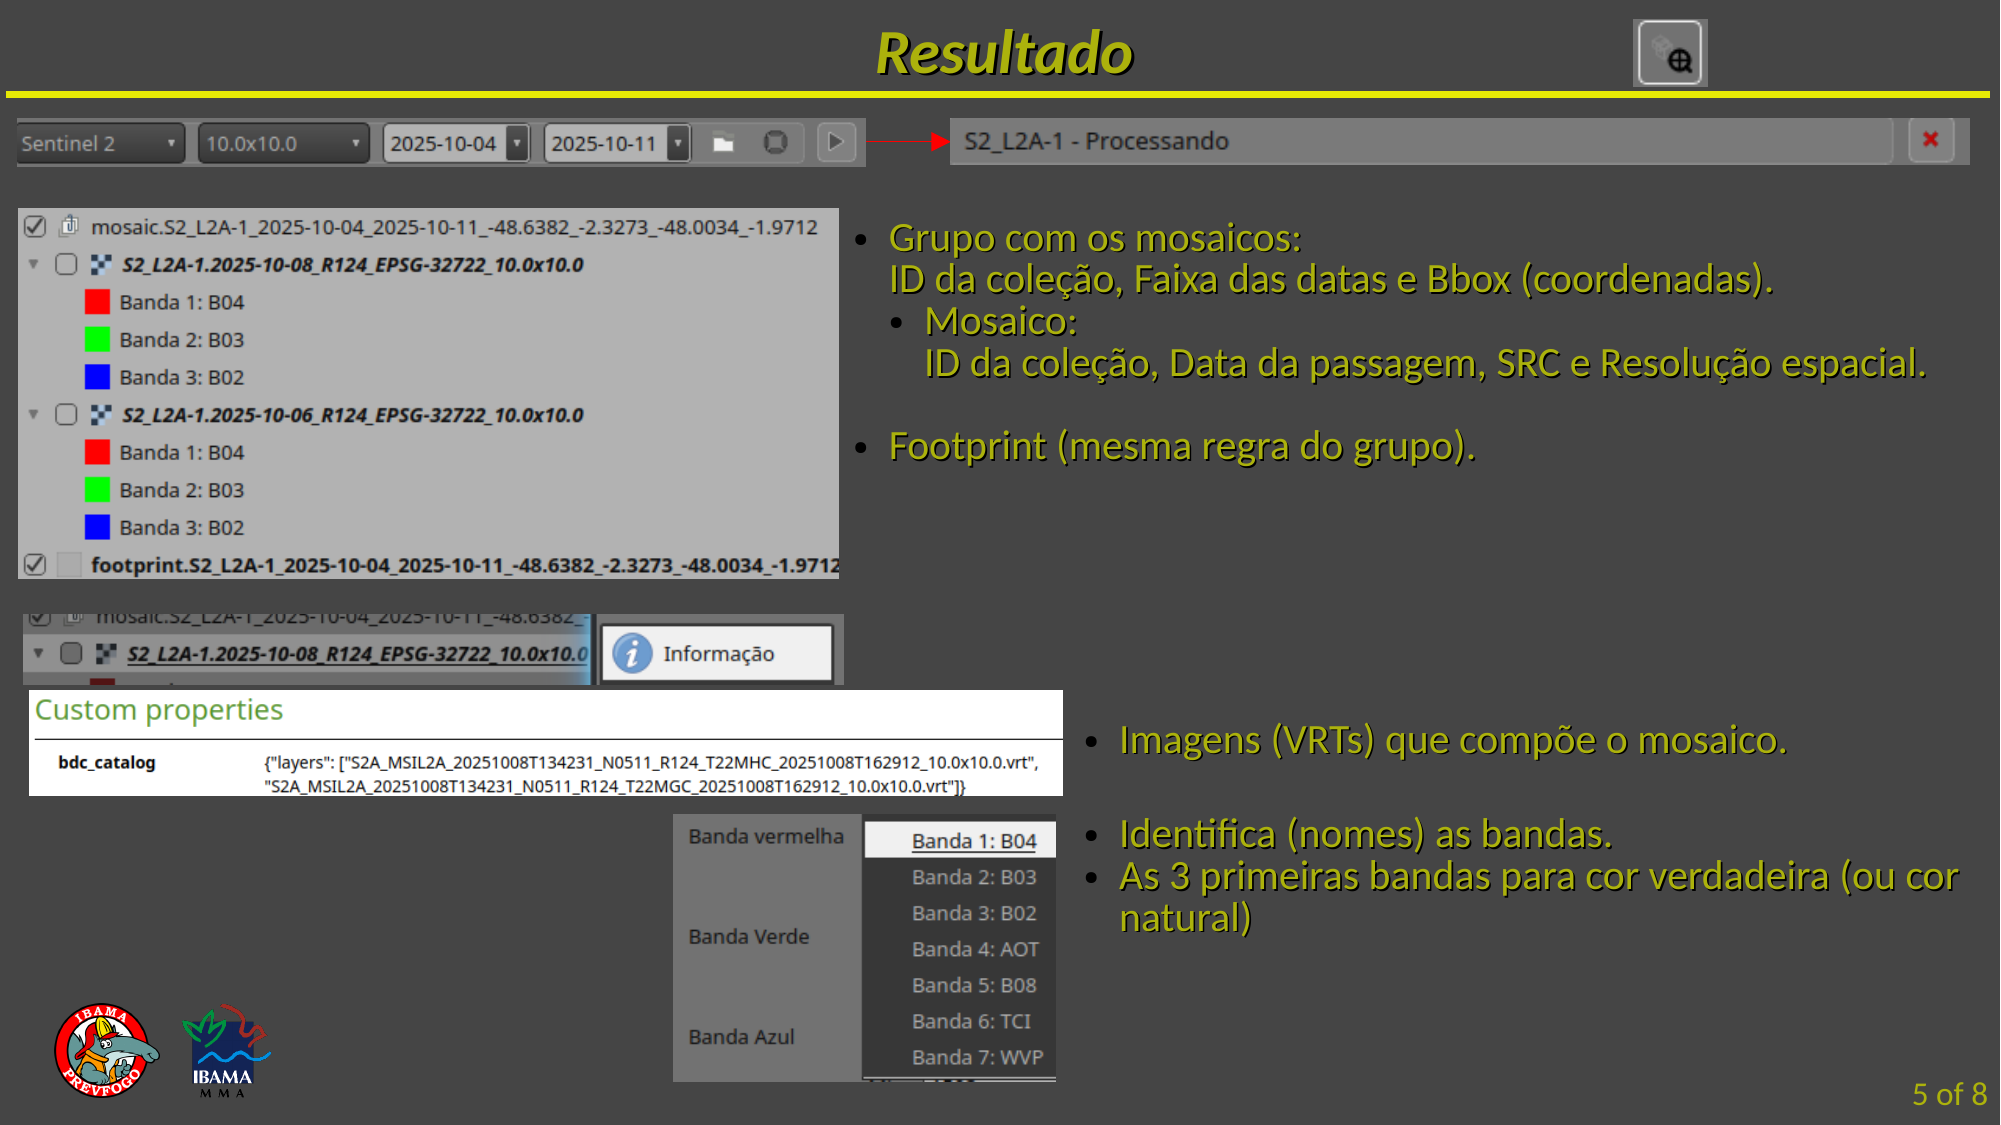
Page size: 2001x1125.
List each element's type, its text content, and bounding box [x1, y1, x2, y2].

picture [950, 118, 1970, 165]
text_box <número> of 8 [1757, 1080, 1989, 1125]
picture [54, 1003, 160, 1098]
picture [1633, 19, 1708, 87]
text_box Imagens (VRTs) que compõe o mosaico. [1068, 714, 1979, 787]
picture [18, 208, 839, 579]
picture [23, 614, 844, 686]
picture [173, 1003, 272, 1098]
text_box Grupo com os mosaicos: ID da coleção, Faixa das datas e Bbox (coordenadas). Mosaico: ID da coleção, Data da passagem, SRC e Resolução espacial. Footprint (mesma regra do grupo). [838, 212, 2000, 627]
picture [17, 118, 866, 167]
picture [29, 690, 1063, 796]
text_box Identifica (nomes) as bandas. As 3 primeiras bandas para cor verdadeira (ou cor natural) [1068, 809, 1979, 995]
picture [673, 814, 1056, 1083]
subtitle Resultado [9, 11, 2000, 95]
